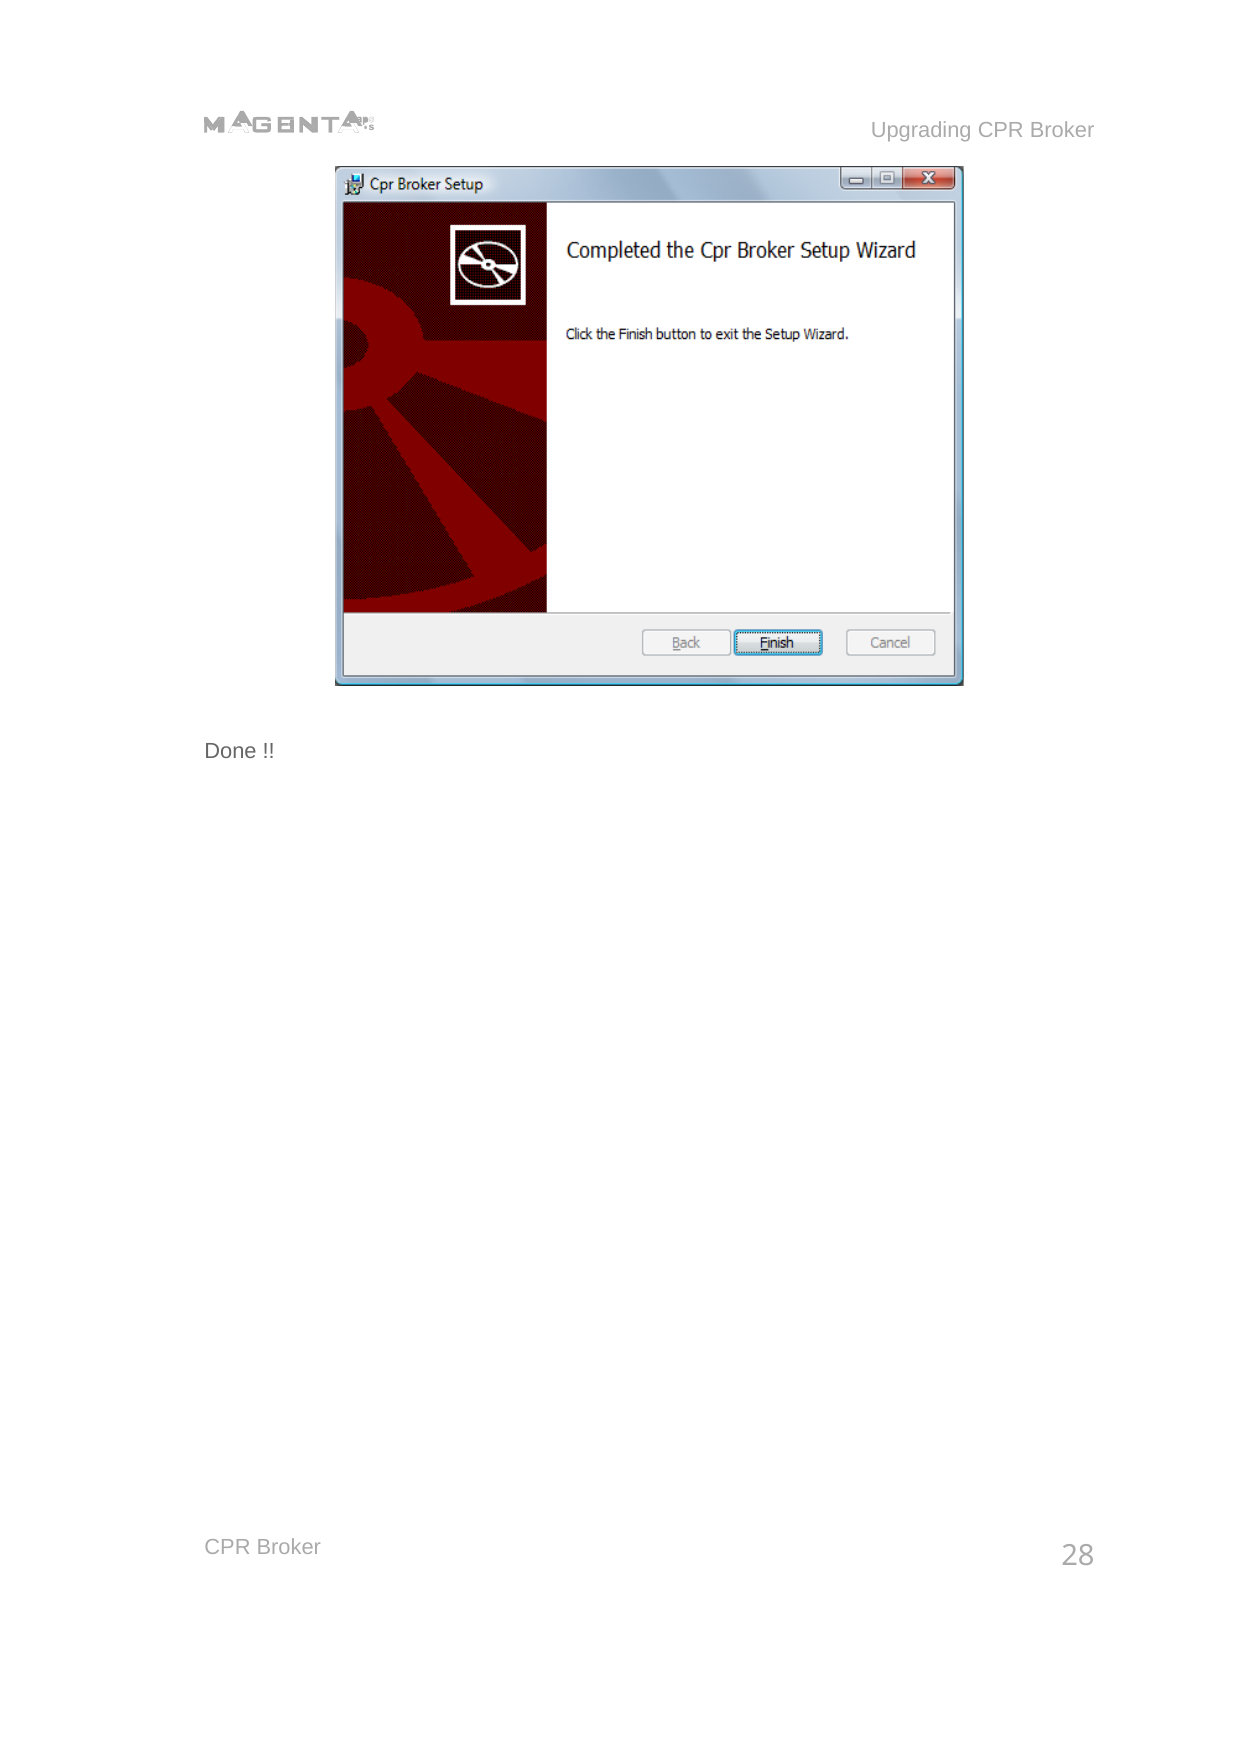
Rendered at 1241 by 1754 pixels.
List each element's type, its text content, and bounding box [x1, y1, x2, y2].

text Done !! [204, 735, 1094, 764]
picture [335, 166, 964, 686]
